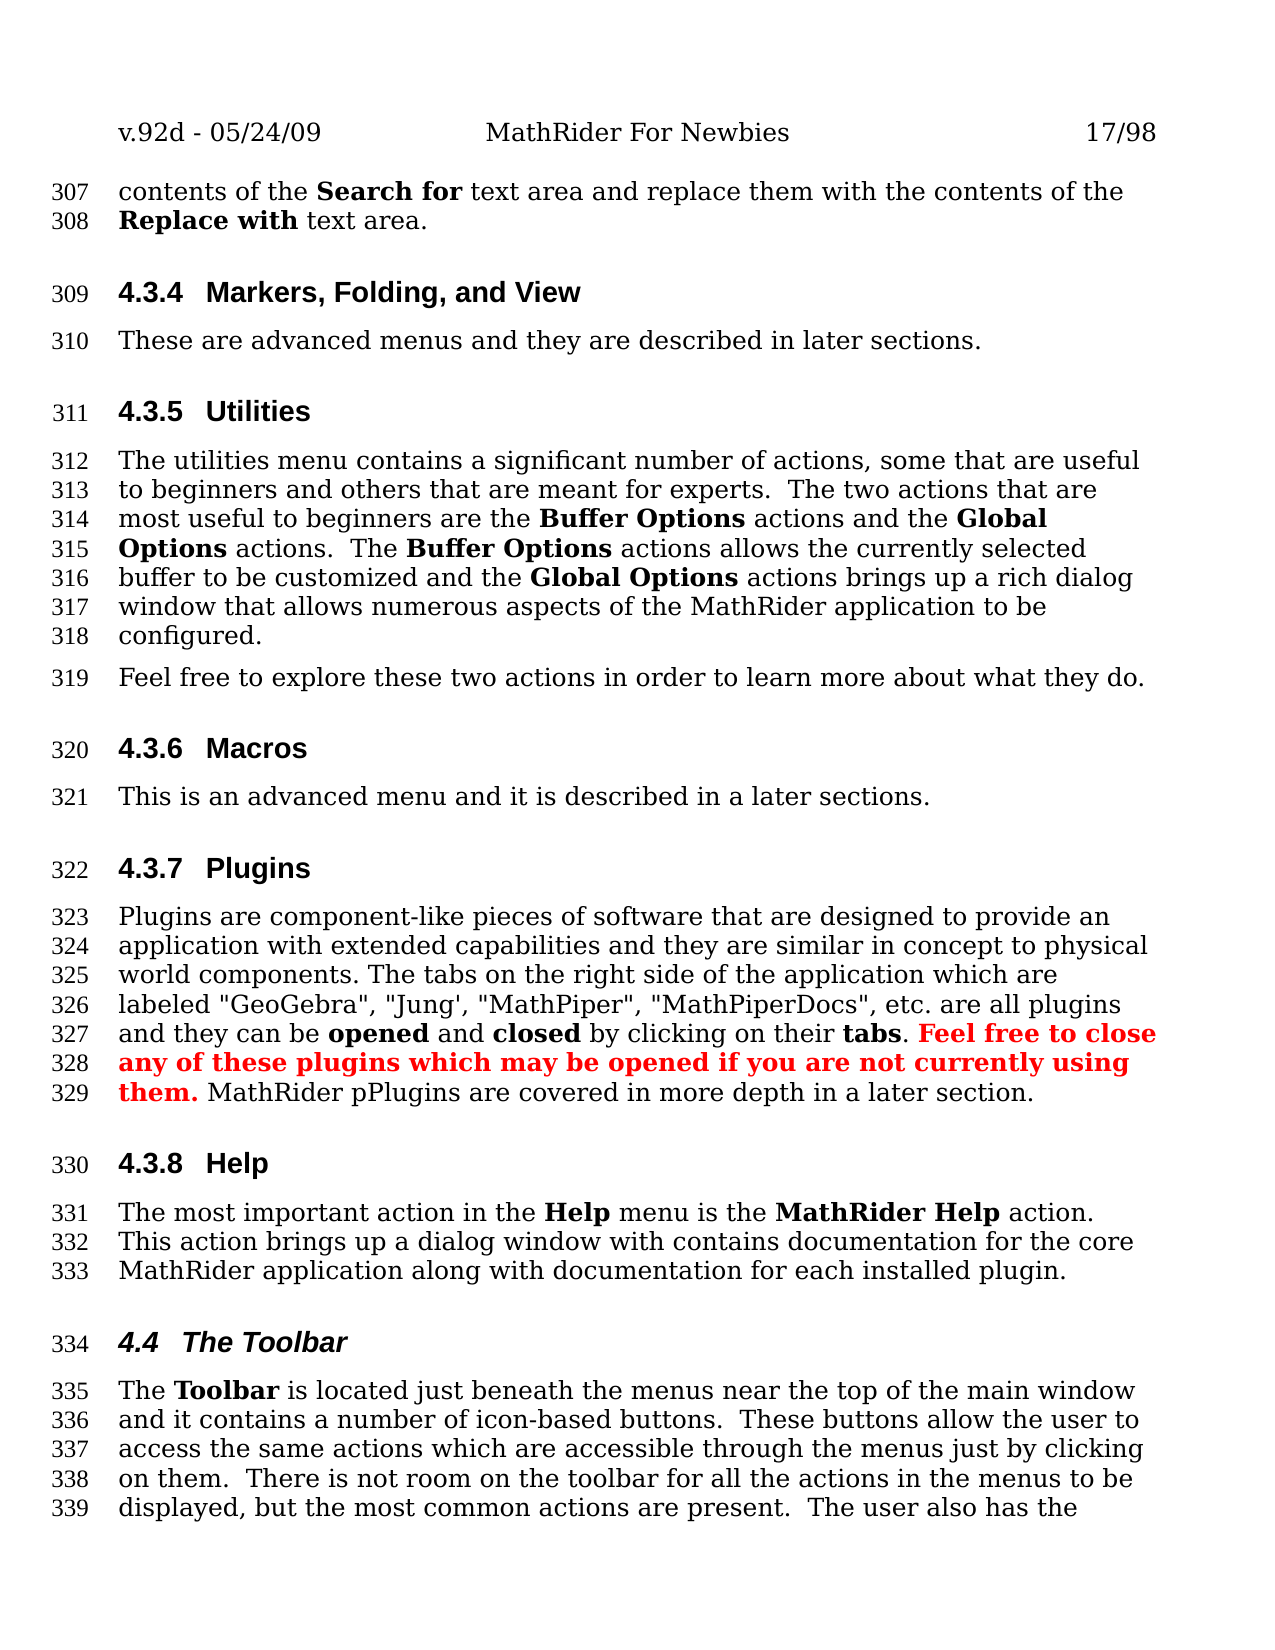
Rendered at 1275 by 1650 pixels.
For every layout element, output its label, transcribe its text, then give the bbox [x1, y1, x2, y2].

subtitle The Toolbar [118, 1324, 1157, 1358]
text The utilities menu contains a significant number of actions, some that are useful to beginners and others that are meant for experts. The two actions that are most useful to beginners are the Buffer Options actions and the Global Options actions. The Buffer Options actions allows the currently selected buffer to be customized and the Global Options actions brings up a rich dialog window that allows numerous aspects of the MathRider application to be configured. [118, 446, 1157, 651]
text The most important action in the Help menu is the MathRider Help action. This action brings up a dialog window with contains documentation for the core MathRider application along with documentation for each installed plugin. [118, 1198, 1157, 1286]
subtitle Macros [118, 731, 1157, 764]
text contents of the Search for text area and replace them with the contents of the Replace with text area. [118, 177, 1157, 236]
subtitle Plugins [118, 851, 1157, 884]
subtitle Markers, Folding, and View [118, 274, 1157, 308]
subtitle Utilities [118, 394, 1157, 428]
text The Toolbar is located just beneath the menus near the top of the main window and it contains a number of icon-based buttons. These buttons allow the user to access the same actions which are accessible through the menus just by clicking on them. There is not room on the toolbar for all the actions in the menus to be displayed, but the most common actions are present. The user also has the [118, 1376, 1157, 1522]
text This is an advanced menu and it is described in a later sections. [118, 783, 1157, 812]
text Plugins are component-like pieces of software that are designed to provide an application with extended capabilities and they are similar in concept to physical world components. The tabs on the right side of the application which are labeled "GeoGebra", "Jung', "MathPiper", "MathPiperDocs", etc. are all plugins and they can be opened and closed by clicking on their tabs. Feel free to close any of these plugins which may be opened if you are not currently using them. MathRider pPlugins are covered in more depth in a later section. [118, 902, 1157, 1107]
subtitle Help [118, 1146, 1157, 1180]
text Feel free to explore these two actions in order to learn more about what they do. [118, 663, 1157, 692]
text These are advanced menus and they are described in later sections. [118, 326, 1157, 355]
